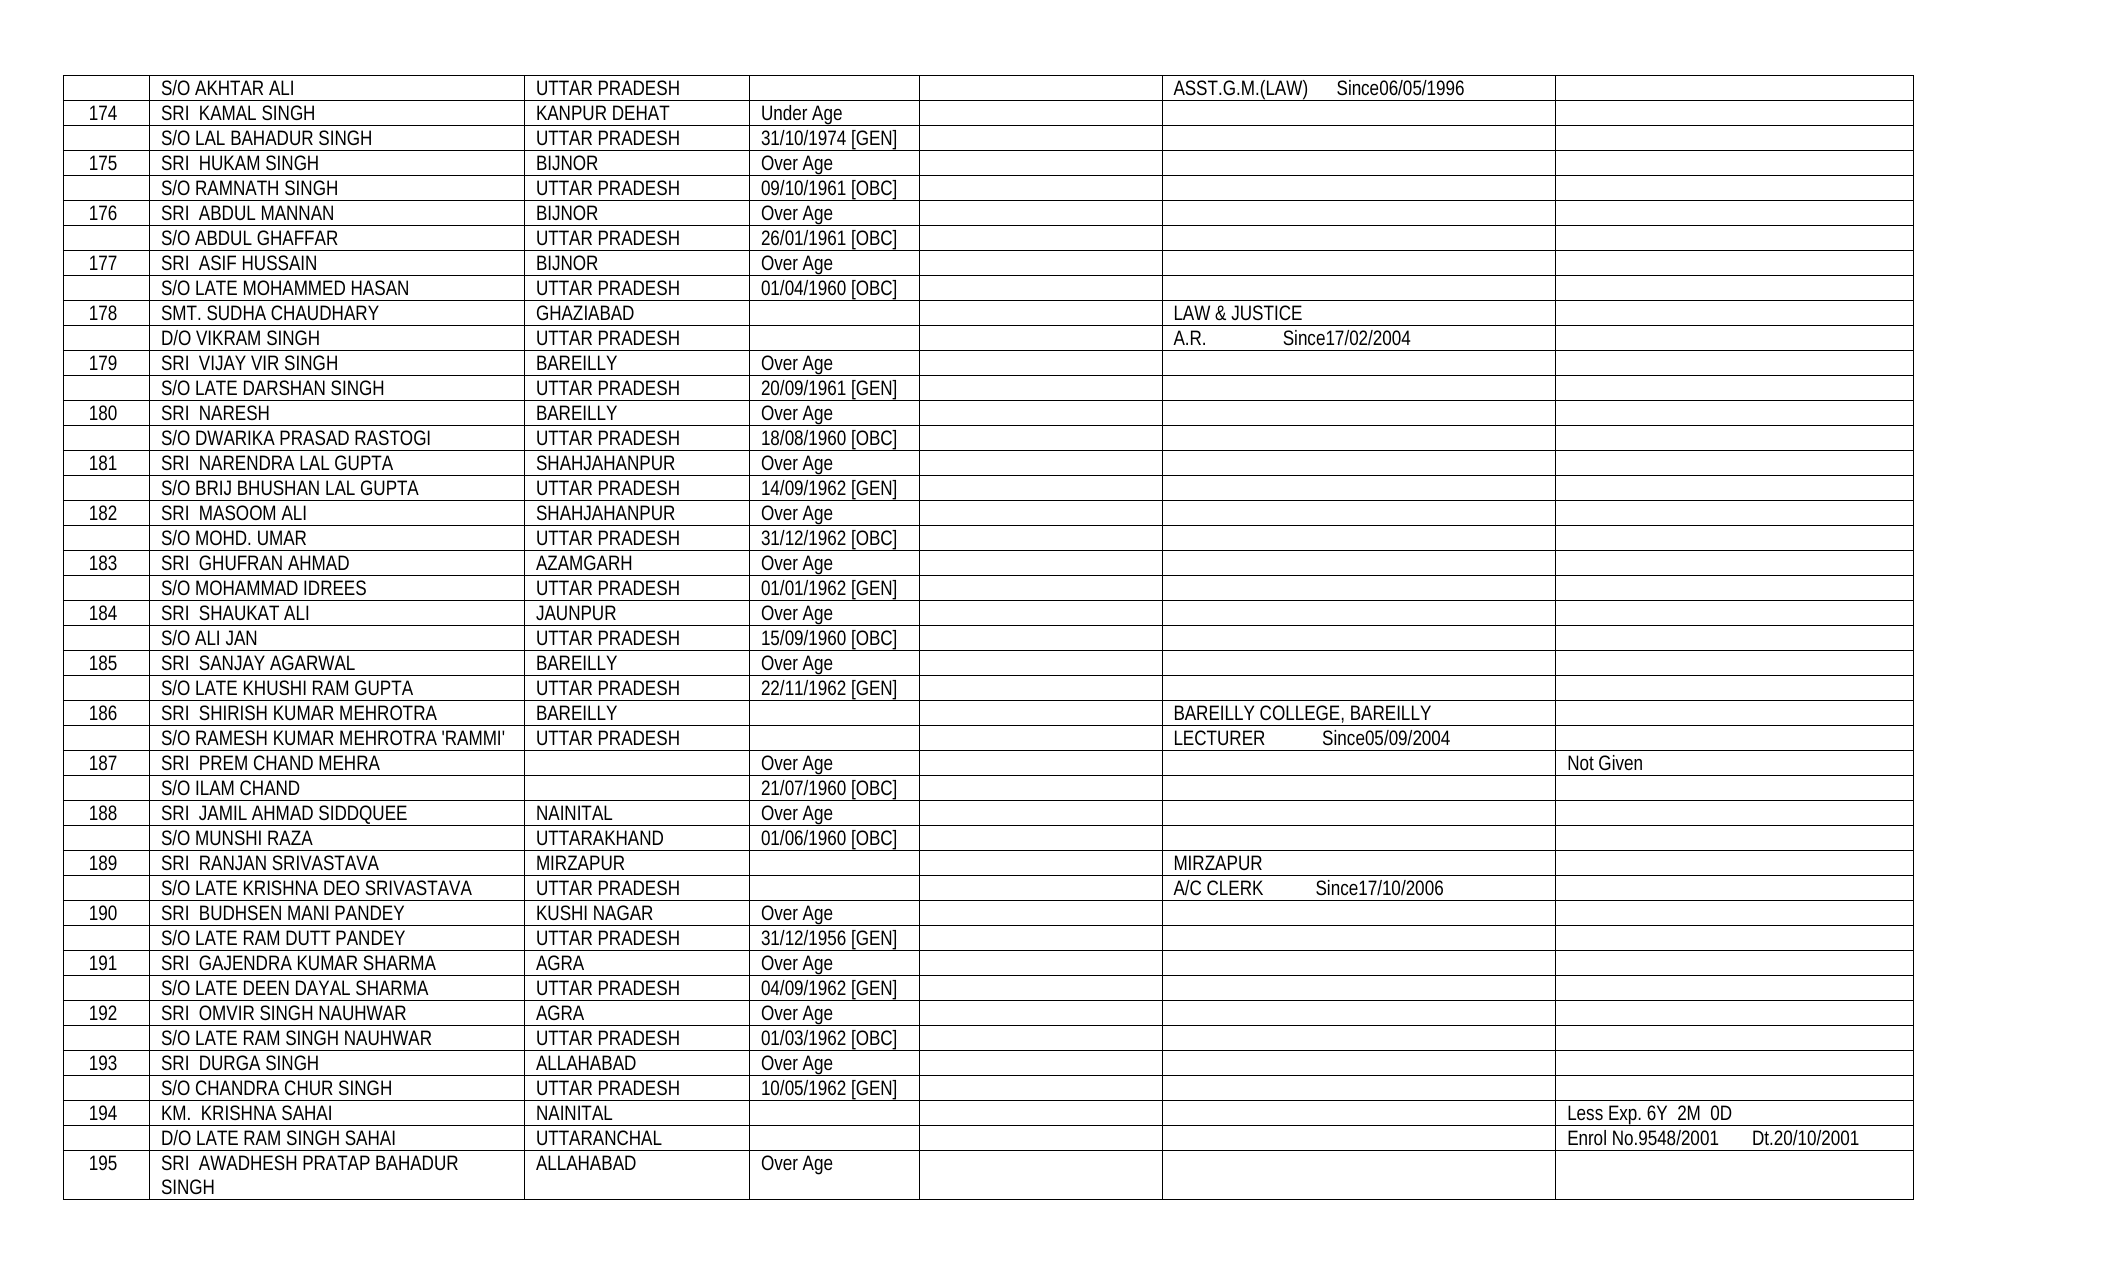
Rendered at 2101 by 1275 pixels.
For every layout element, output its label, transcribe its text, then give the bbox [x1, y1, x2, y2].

table_cell UTTAR PRADESH [525, 726, 749, 750]
table_cell [1163, 901, 1555, 925]
table_cell S/O BRIJ BHUSHAN LAL GUPTA [150, 476, 524, 500]
table_cell [750, 1126, 919, 1150]
table_cell 183 [64, 551, 149, 575]
table_cell S/O LATE DARSHAN SINGH [150, 376, 524, 400]
table_cell D/O LATE RAM SINGH SAHAI [150, 1126, 524, 1150]
table_cell UTTAR PRADESH [525, 476, 749, 500]
table_cell SRI NARENDRA LAL GUPTA [150, 451, 524, 475]
table_cell [920, 676, 1162, 700]
table_cell SRI HUKAM SINGH [150, 151, 524, 175]
table_cell UTTAR PRADESH [525, 1076, 749, 1100]
table_cell Over Age [750, 1151, 919, 1199]
table_cell S/O RAMESH KUMAR MEHROTRA 'RAMMI' [150, 726, 524, 750]
table_cell 194 [64, 1101, 149, 1125]
table_cell [920, 476, 1162, 500]
table_cell [64, 776, 149, 800]
table_cell [64, 926, 149, 950]
table_cell [1556, 351, 1913, 375]
table_cell 01/04/1960 [OBC] [750, 276, 919, 300]
table_cell SRI PREM CHAND MEHRA [150, 751, 524, 775]
table_cell [1556, 801, 1913, 825]
table_cell UTTAR PRADESH [525, 376, 749, 400]
table_cell [920, 151, 1162, 175]
table_cell Over Age [750, 501, 919, 525]
table_cell [1163, 626, 1555, 650]
table_cell ALLAHABAD [525, 1151, 749, 1199]
table_cell [1163, 226, 1555, 250]
table_cell Over Age [750, 451, 919, 475]
table_cell [1163, 526, 1555, 550]
table_cell [1556, 201, 1913, 225]
table_cell SRI SHIRISH KUMAR MEHROTRA [150, 701, 524, 725]
table_cell Over Age [750, 801, 919, 825]
table_cell SRI ABDUL MANNAN [150, 201, 524, 225]
table_cell 185 [64, 651, 149, 675]
table_cell S/O LATE MOHAMMED HASAN [150, 276, 524, 300]
table_cell [1556, 401, 1913, 425]
table_cell 22/11/1962 [GEN] [750, 676, 919, 700]
table_cell [920, 826, 1162, 850]
table_cell S/O ABDUL GHAFFAR [150, 226, 524, 250]
table_cell 14/09/1962 [GEN] [750, 476, 919, 500]
table_cell [920, 501, 1162, 525]
table_cell [920, 101, 1162, 125]
table_cell [1556, 551, 1913, 575]
table_cell [1556, 101, 1913, 125]
table_cell [1163, 451, 1555, 475]
table_cell UTTAR PRADESH [525, 626, 749, 650]
table_cell 01/01/1962 [GEN] [750, 576, 919, 600]
table_cell SRI OMVIR SINGH NAUHWAR [150, 1001, 524, 1025]
table_cell [1163, 1001, 1555, 1025]
table_cell [1163, 426, 1555, 450]
table_cell [1556, 426, 1913, 450]
table_cell [1163, 926, 1555, 950]
table_cell [920, 1126, 1162, 1150]
table_cell [920, 1151, 1162, 1199]
table_cell AZAMGARH [525, 551, 749, 575]
table_cell [920, 1026, 1162, 1050]
table_cell SRI KAMAL SINGH [150, 101, 524, 125]
table_cell [1163, 176, 1555, 200]
table_cell SHAHJAHANPUR [525, 451, 749, 475]
table_cell [1556, 951, 1913, 975]
table_cell S/O RAMNATH SINGH [150, 176, 524, 200]
table_cell [920, 976, 1162, 1000]
table_cell S/O LATE DEEN DAYAL SHARMA [150, 976, 524, 1000]
table_cell [920, 701, 1162, 725]
table_cell KUSHI NAGAR [525, 901, 749, 925]
table_cell [920, 201, 1162, 225]
table_cell 26/01/1961 [OBC] [750, 226, 919, 250]
table_cell [1556, 176, 1913, 200]
table_cell [1163, 101, 1555, 125]
table_cell S/O LATE RAM DUTT PANDEY [150, 926, 524, 950]
table_cell [1163, 1051, 1555, 1075]
table_cell 31/10/1974 [GEN] [750, 126, 919, 150]
table_cell [64, 826, 149, 850]
table_cell [750, 876, 919, 900]
table_cell [1163, 1151, 1555, 1199]
table_cell [1556, 851, 1913, 875]
table_cell Over Age [750, 401, 919, 425]
table_cell 179 [64, 351, 149, 375]
table_cell [920, 351, 1162, 375]
table_cell [920, 776, 1162, 800]
table_cell S/O MOHAMMAD IDREES [150, 576, 524, 600]
table_cell BAREILLY COLLEGE, BAREILLY [1163, 701, 1555, 725]
table_cell [1163, 276, 1555, 300]
table_cell [1556, 301, 1913, 325]
table_cell [1556, 226, 1913, 250]
table_cell S/O AKHTAR ALI [150, 76, 524, 100]
table_cell [920, 601, 1162, 625]
table_cell [1163, 201, 1555, 225]
table_cell 31/12/1962 [OBC] [750, 526, 919, 550]
table_cell 177 [64, 251, 149, 275]
table_cell [1556, 726, 1913, 750]
table_cell UTTAR PRADESH [525, 226, 749, 250]
table_cell [64, 226, 149, 250]
table_cell [750, 726, 919, 750]
table_cell ALLAHABAD [525, 1051, 749, 1075]
table_cell 181 [64, 451, 149, 475]
table_cell [1556, 976, 1913, 1000]
table_cell [64, 1126, 149, 1150]
table_cell SRI SHAUKAT ALI [150, 601, 524, 625]
table_cell 176 [64, 201, 149, 225]
table_cell [1556, 276, 1913, 300]
table_cell UTTAR PRADESH [525, 426, 749, 450]
table_cell SRI DURGA SINGH [150, 1051, 524, 1075]
table_cell [920, 851, 1162, 875]
table_cell Over Age [750, 901, 919, 925]
table_cell SRI RANJAN SRIVASTAVA [150, 851, 524, 875]
table_cell [920, 926, 1162, 950]
table_cell UTTAR PRADESH [525, 976, 749, 1000]
table_cell MIRZAPUR [525, 851, 749, 875]
table_cell [1556, 451, 1913, 475]
table_cell Over Age [750, 351, 919, 375]
table_cell [64, 176, 149, 200]
table_cell ASST.G.M.(LAW) Since06/05/1996 [1163, 76, 1555, 100]
table_cell [1556, 126, 1913, 150]
table_cell [920, 1076, 1162, 1100]
table_cell AGRA [525, 1001, 749, 1025]
table_cell 190 [64, 901, 149, 925]
table_cell UTTAR PRADESH [525, 76, 749, 100]
table_cell BAREILLY [525, 401, 749, 425]
table_cell 21/07/1960 [OBC] [750, 776, 919, 800]
table_cell 195 [64, 1151, 149, 1199]
table_cell Over Age [750, 651, 919, 675]
table_cell Enrol No.9548/2001 Dt.20/10/2001 [1556, 1126, 1913, 1150]
table_cell Over Age [750, 951, 919, 975]
table_cell [64, 376, 149, 400]
table_cell [64, 976, 149, 1000]
table_cell S/O LATE RAM SINGH NAUHWAR [150, 1026, 524, 1050]
table_cell 193 [64, 1051, 149, 1075]
table_cell [64, 326, 149, 350]
table_cell [1163, 976, 1555, 1000]
table_cell [1556, 1151, 1913, 1199]
table_cell S/O MUNSHI RAZA [150, 826, 524, 850]
table_cell 188 [64, 801, 149, 825]
table_cell [1163, 1076, 1555, 1100]
table_cell Over Age [750, 751, 919, 775]
table_cell KM. KRISHNA SAHAI [150, 1101, 524, 1125]
table_cell [920, 251, 1162, 275]
table_cell 20/09/1961 [GEN] [750, 376, 919, 400]
table_cell BIJNOR [525, 151, 749, 175]
table_cell SMT. SUDHA CHAUDHARY [150, 301, 524, 325]
table_cell Over Age [750, 201, 919, 225]
table_cell [750, 1101, 919, 1125]
table_cell [1556, 901, 1913, 925]
table_cell [1556, 826, 1913, 850]
table_cell UTTAR PRADESH [525, 176, 749, 200]
table_cell 174 [64, 101, 149, 125]
table_cell [750, 301, 919, 325]
table_cell [920, 951, 1162, 975]
table_cell S/O DWARIKA PRASAD RASTOGI [150, 426, 524, 450]
table_cell 178 [64, 301, 149, 325]
table_cell A.R. Since17/02/2004 [1163, 326, 1555, 350]
table_cell Not Given [1556, 751, 1913, 775]
table_cell [1556, 76, 1913, 100]
table_cell [920, 801, 1162, 825]
table_cell [64, 76, 149, 100]
table_cell [1163, 801, 1555, 825]
table_cell [64, 276, 149, 300]
table_cell [1163, 151, 1555, 175]
table_cell 189 [64, 851, 149, 875]
table_cell [920, 901, 1162, 925]
table_cell UTTAR PRADESH [525, 926, 749, 950]
table_cell [920, 526, 1162, 550]
table_cell [1556, 1026, 1913, 1050]
table_cell 04/09/1962 [GEN] [750, 976, 919, 1000]
table_cell UTTAR PRADESH [525, 326, 749, 350]
table_cell 182 [64, 501, 149, 525]
table_cell BAREILLY [525, 651, 749, 675]
table_cell [64, 126, 149, 150]
table_cell [64, 1076, 149, 1100]
table_cell SRI VIJAY VIR SINGH [150, 351, 524, 375]
table_cell SRI NARESH [150, 401, 524, 425]
table_cell UTTARAKHAND [525, 826, 749, 850]
table_cell [920, 276, 1162, 300]
table_cell UTTAR PRADESH [525, 576, 749, 600]
table_cell Over Age [750, 601, 919, 625]
table_cell [920, 226, 1162, 250]
table_cell S/O MOHD. UMAR [150, 526, 524, 550]
table_cell 10/05/1962 [GEN] [750, 1076, 919, 1100]
table_cell [1163, 351, 1555, 375]
table_cell [920, 176, 1162, 200]
table_cell SRI SANJAY AGARWAL [150, 651, 524, 675]
table_cell 09/10/1961 [OBC] [750, 176, 919, 200]
table_cell [1556, 926, 1913, 950]
table_cell [920, 551, 1162, 575]
table_cell 192 [64, 1001, 149, 1025]
table_cell 175 [64, 151, 149, 175]
table_cell [1163, 776, 1555, 800]
table_cell [1163, 476, 1555, 500]
table_cell [1163, 576, 1555, 600]
table_cell 180 [64, 401, 149, 425]
table_cell 191 [64, 951, 149, 975]
table_cell [1163, 651, 1555, 675]
table_cell [1163, 551, 1555, 575]
table_cell [920, 426, 1162, 450]
table_cell [1556, 251, 1913, 275]
table_cell [920, 651, 1162, 675]
table_cell Under Age [750, 101, 919, 125]
table_cell [1556, 376, 1913, 400]
table_cell SRI JAMIL AHMAD SIDDQUEE [150, 801, 524, 825]
table_cell [920, 126, 1162, 150]
table_cell [1163, 401, 1555, 425]
table_cell SHAHJAHANPUR [525, 501, 749, 525]
table_cell 186 [64, 701, 149, 725]
table_cell [64, 1026, 149, 1050]
table_cell SRI BUDHSEN MANI PANDEY [150, 901, 524, 925]
table_cell [1163, 951, 1555, 975]
table_cell UTTAR PRADESH [525, 276, 749, 300]
table_cell [920, 1001, 1162, 1025]
table_cell [1556, 476, 1913, 500]
table_cell [1163, 751, 1555, 775]
table_cell BAREILLY [525, 701, 749, 725]
table_cell NAINITAL [525, 1101, 749, 1125]
table_cell SRI AWADHESH PRATAP BAHADUR SINGH [150, 1151, 524, 1199]
table_cell [920, 301, 1162, 325]
table_cell [64, 726, 149, 750]
table_cell JAUNPUR [525, 601, 749, 625]
table_cell [1163, 601, 1555, 625]
table_cell [1556, 701, 1913, 725]
table_cell 187 [64, 751, 149, 775]
table_cell D/O VIKRAM SINGH [150, 326, 524, 350]
table_cell [1556, 651, 1913, 675]
table_cell [920, 576, 1162, 600]
table_cell S/O ILAM CHAND [150, 776, 524, 800]
table_cell 184 [64, 601, 149, 625]
table_cell Less Exp. 6Y 2M 0D [1556, 1101, 1913, 1125]
table_cell [920, 876, 1162, 900]
table_cell [750, 76, 919, 100]
table_cell [920, 326, 1162, 350]
table_cell [525, 776, 749, 800]
table_cell A/C CLERK Since17/10/2006 [1163, 876, 1555, 900]
table_cell S/O LATE KHUSHI RAM GUPTA [150, 676, 524, 700]
table_cell Over Age [750, 1001, 919, 1025]
table_cell [1163, 376, 1555, 400]
table_cell [1556, 151, 1913, 175]
table_cell MIRZAPUR [1163, 851, 1555, 875]
table_cell [1163, 1126, 1555, 1150]
table_cell [1163, 676, 1555, 700]
table_cell [1163, 1026, 1555, 1050]
table_cell [920, 626, 1162, 650]
table_cell [920, 751, 1162, 775]
table_cell LAW & JUSTICE [1163, 301, 1555, 325]
table_cell [920, 401, 1162, 425]
table_cell KANPUR DEHAT [525, 101, 749, 125]
table_cell UTTAR PRADESH [525, 526, 749, 550]
table_cell 15/09/1960 [OBC] [750, 626, 919, 650]
table_cell [750, 701, 919, 725]
table_cell SRI GHUFRAN AHMAD [150, 551, 524, 575]
table_cell [1556, 1076, 1913, 1100]
table_cell [1556, 1051, 1913, 1075]
table_cell BIJNOR [525, 251, 749, 275]
table_cell S/O LAL BAHADUR SINGH [150, 126, 524, 150]
table_cell GHAZIABAD [525, 301, 749, 325]
table_cell AGRA [525, 951, 749, 975]
table_cell 01/03/1962 [OBC] [750, 1026, 919, 1050]
table_cell [1556, 576, 1913, 600]
table_cell S/O LATE KRISHNA DEO SRIVASTAVA [150, 876, 524, 900]
table_cell Over Age [750, 251, 919, 275]
table_cell [1163, 501, 1555, 525]
table_cell [64, 426, 149, 450]
table_cell UTTAR PRADESH [525, 876, 749, 900]
table_cell [64, 626, 149, 650]
table_cell LECTURER Since05/09/2004 [1163, 726, 1555, 750]
table_cell 18/08/1960 [OBC] [750, 426, 919, 450]
table_cell [1556, 601, 1913, 625]
table_cell [1556, 876, 1913, 900]
table_cell [64, 676, 149, 700]
table_cell SRI GAJENDRA KUMAR SHARMA [150, 951, 524, 975]
table_cell UTTAR PRADESH [525, 1026, 749, 1050]
table_cell SRI ASIF HUSSAIN [150, 251, 524, 275]
table_cell [920, 451, 1162, 475]
table_cell [1556, 1001, 1913, 1025]
table_cell [64, 476, 149, 500]
table_cell [1556, 501, 1913, 525]
table_cell [920, 1101, 1162, 1125]
table_cell [920, 76, 1162, 100]
table_cell Over Age [750, 551, 919, 575]
table_cell [64, 526, 149, 550]
table_cell [920, 726, 1162, 750]
table_cell [1556, 626, 1913, 650]
table_cell NAINITAL [525, 801, 749, 825]
table_cell UTTARANCHAL [525, 1126, 749, 1150]
table_cell S/O CHANDRA CHUR SINGH [150, 1076, 524, 1100]
table_cell [1556, 676, 1913, 700]
table_cell [920, 376, 1162, 400]
table_cell [525, 751, 749, 775]
table_cell 31/12/1956 [GEN] [750, 926, 919, 950]
table_cell [750, 326, 919, 350]
table_cell [750, 851, 919, 875]
table_cell 01/06/1960 [OBC] [750, 826, 919, 850]
table_cell [1163, 1101, 1555, 1125]
table_cell [1163, 826, 1555, 850]
table_cell BAREILLY [525, 351, 749, 375]
table_cell S/O ALI JAN [150, 626, 524, 650]
table_cell [1163, 251, 1555, 275]
table_cell BIJNOR [525, 201, 749, 225]
table_cell UTTAR PRADESH [525, 126, 749, 150]
table_cell [64, 876, 149, 900]
table_cell [1163, 126, 1555, 150]
table_cell [1556, 526, 1913, 550]
table_cell UTTAR PRADESH [525, 676, 749, 700]
table_cell [1556, 326, 1913, 350]
table_cell [1556, 776, 1913, 800]
table_cell [64, 576, 149, 600]
table_cell Over Age [750, 1051, 919, 1075]
table_cell Over Age [750, 151, 919, 175]
table_cell [920, 1051, 1162, 1075]
table_cell SRI MASOOM ALI [150, 501, 524, 525]
